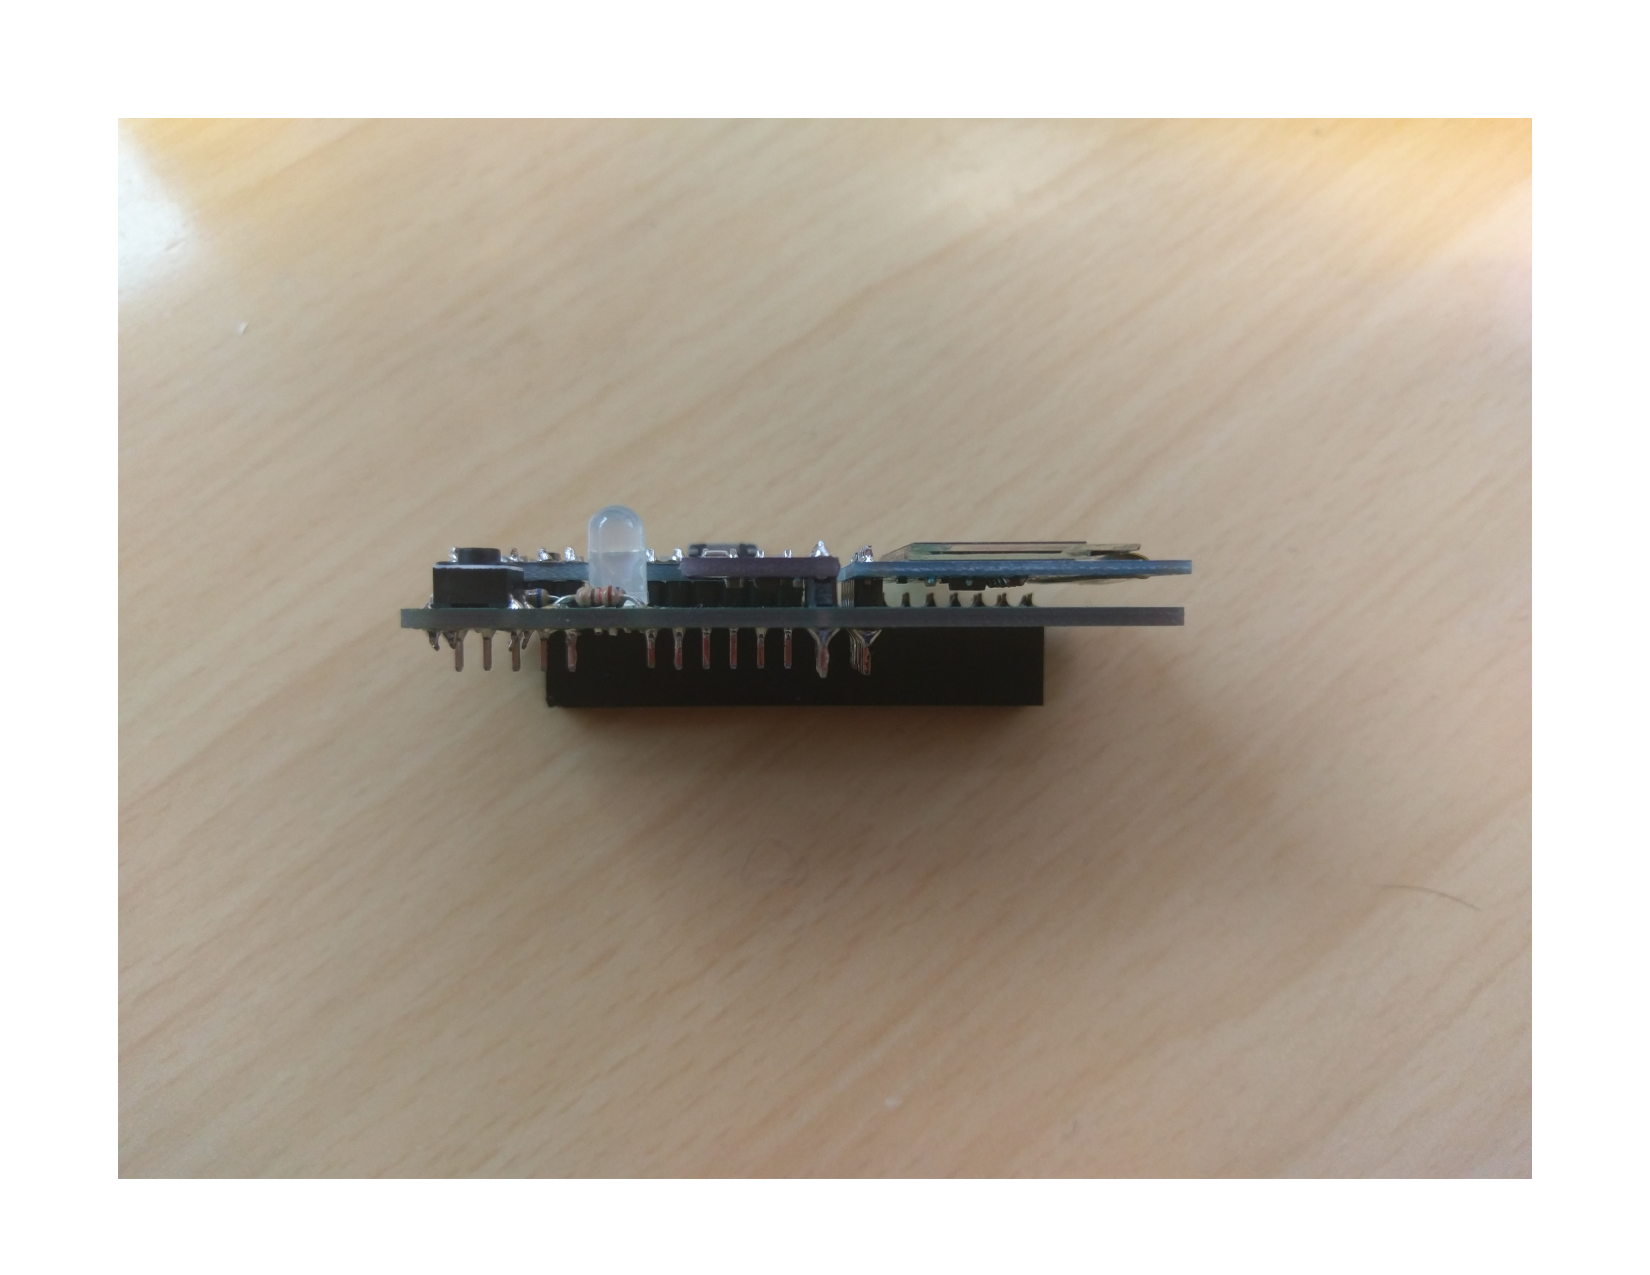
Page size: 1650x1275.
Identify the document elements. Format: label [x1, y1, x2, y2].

picture [118, 118, 1532, 1179]
